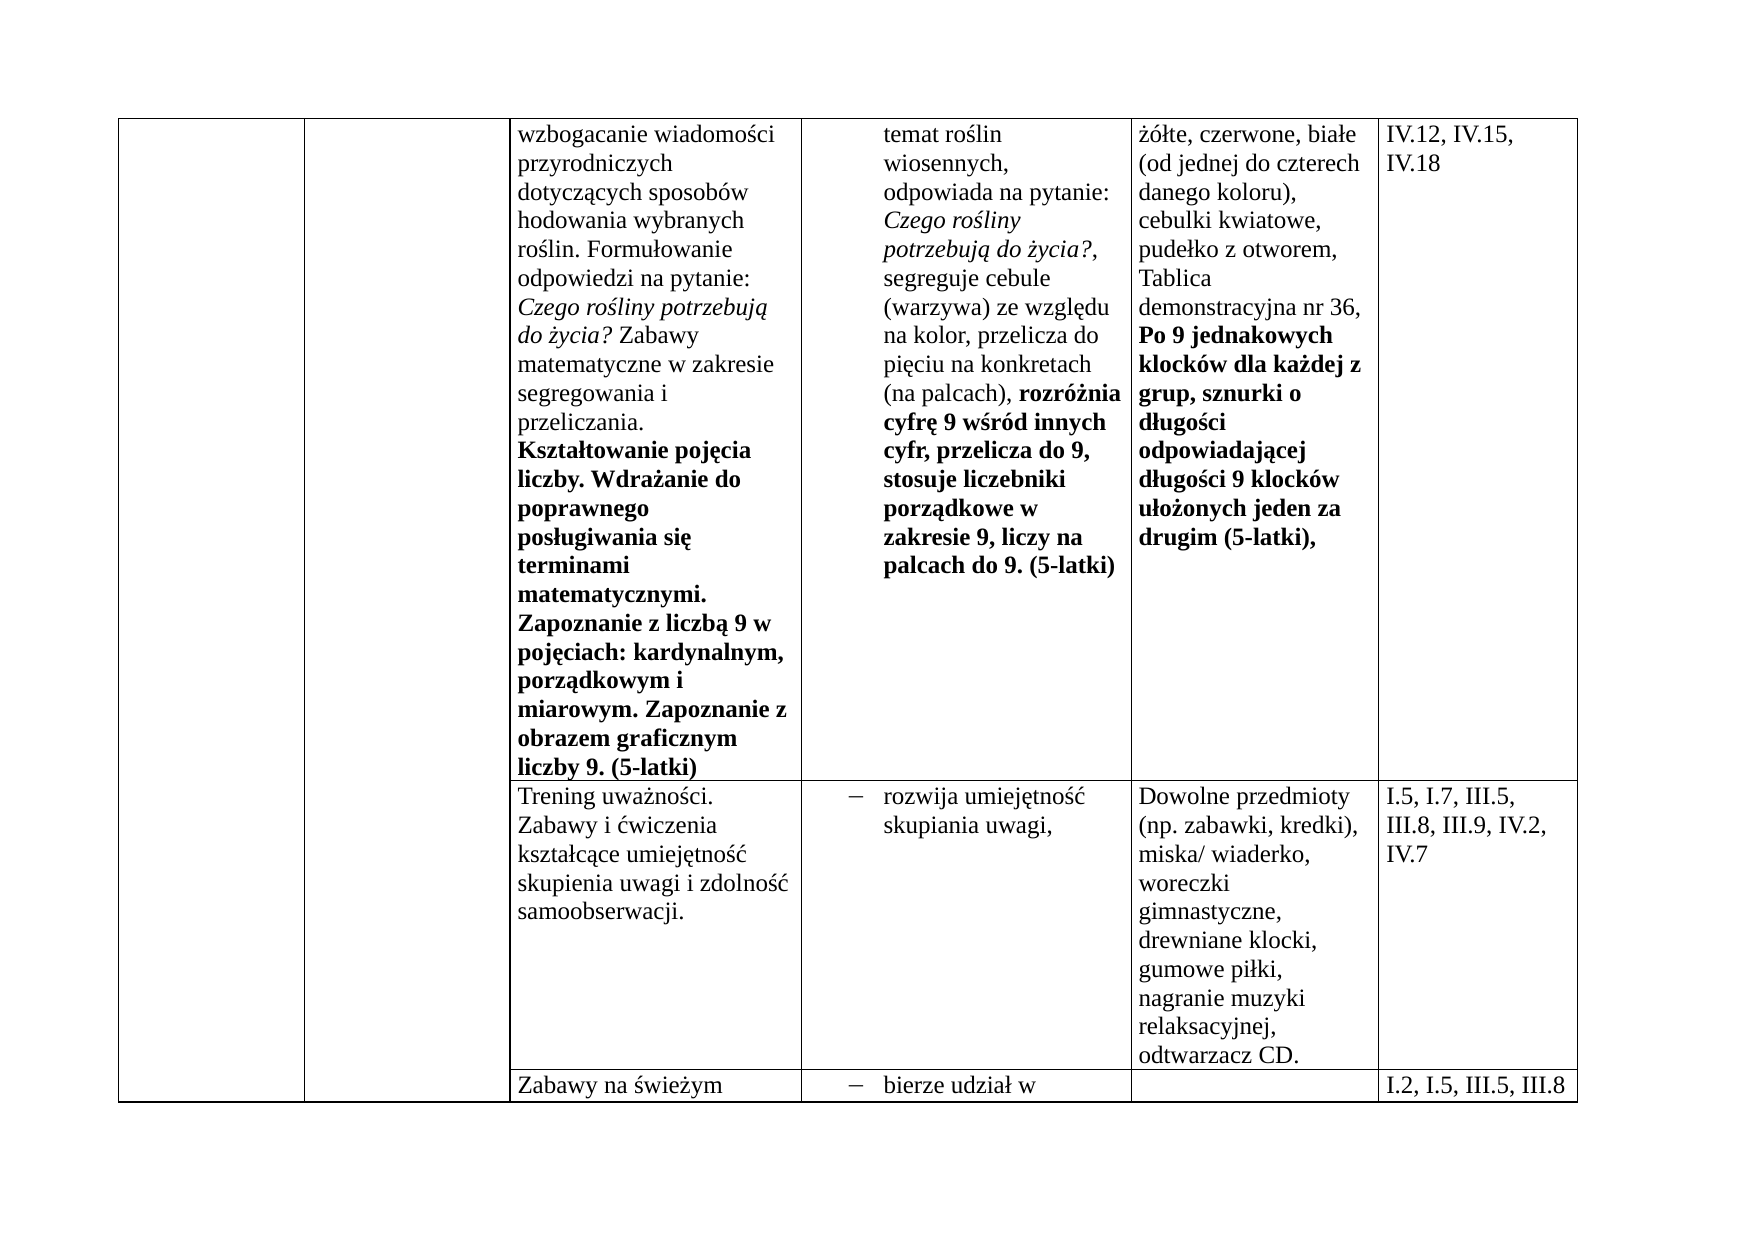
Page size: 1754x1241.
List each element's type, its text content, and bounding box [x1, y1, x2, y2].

table_cell Zabawy na świeżym [511, 1070, 801, 1101]
table_cell I.5, I.7, III.5, III.8, III.9, IV.2, IV.7 [1379, 781, 1577, 1069]
table_cell Dowolne przedmioty (np. zabawki, kredki), miska/ wiaderko, woreczki gimnastyczne, drewniane klocki, gumowe piłki, nagranie muzyki relaksacyjnej, odtwarzacz CD. [1132, 781, 1378, 1069]
table_cell Trening uważności. Zabawy i ćwiczenia kształcące umiejętność skupienia uwagi i zdolność samoobserwacji. [511, 781, 801, 1069]
table_cell I.2, I.5, III.5, III.8 [1379, 1070, 1577, 1101]
table_cell wzbogacanie wiadomości przyrodniczych dotyczących sposobów hodowania wybranych roślin. Formułowanie odpowiedzi na pytanie: Czego rośliny potrzebują do życia? Zabawy matematyczne w zakresie segregowania i przeliczania. Kształtowanie pojęcia liczby. Wdrażanie do poprawnego posługiwania się terminami matematycznymi. Zapoznanie z liczbą 9 w pojęciach: kardynalnym, porządkowym i miarowym. Zapoznanie z obrazem graficznym liczby 9. (5-latki) [511, 119, 801, 780]
table_cell temat roślin wiosennych, odpowiada na pytanie: Czego rośliny potrzebują do życia?, segreguje cebule (warzywa) ze względu na kolor, przelicza do pięciu na konkretach (na palcach), rozróżnia cyfrę 9 wśród innych cyfr, przelicza do 9, stosuje liczebniki porządkowe w zakresie 9, liczy na palcach do 9. (5-latki) [802, 119, 1131, 780]
table_cell [1132, 1070, 1378, 1101]
table_cell rozwija umiejętność skupiania uwagi, [802, 781, 1131, 1069]
table_cell bierze udział w [802, 1070, 1131, 1101]
table_cell IV.12, IV.15, IV.18 [1379, 119, 1577, 780]
table_cell żółte, czerwone, białe (od jednej do czterech danego koloru), cebulki kwiatowe, pudełko z otworem, Tablica demonstracyjna nr 36, Po 9 jednakowych klocków dla każdej z grup, sznurki o długości odpowiadającej długości 9 klocków ułożonych jeden za drugim (5-latki), [1132, 119, 1378, 780]
